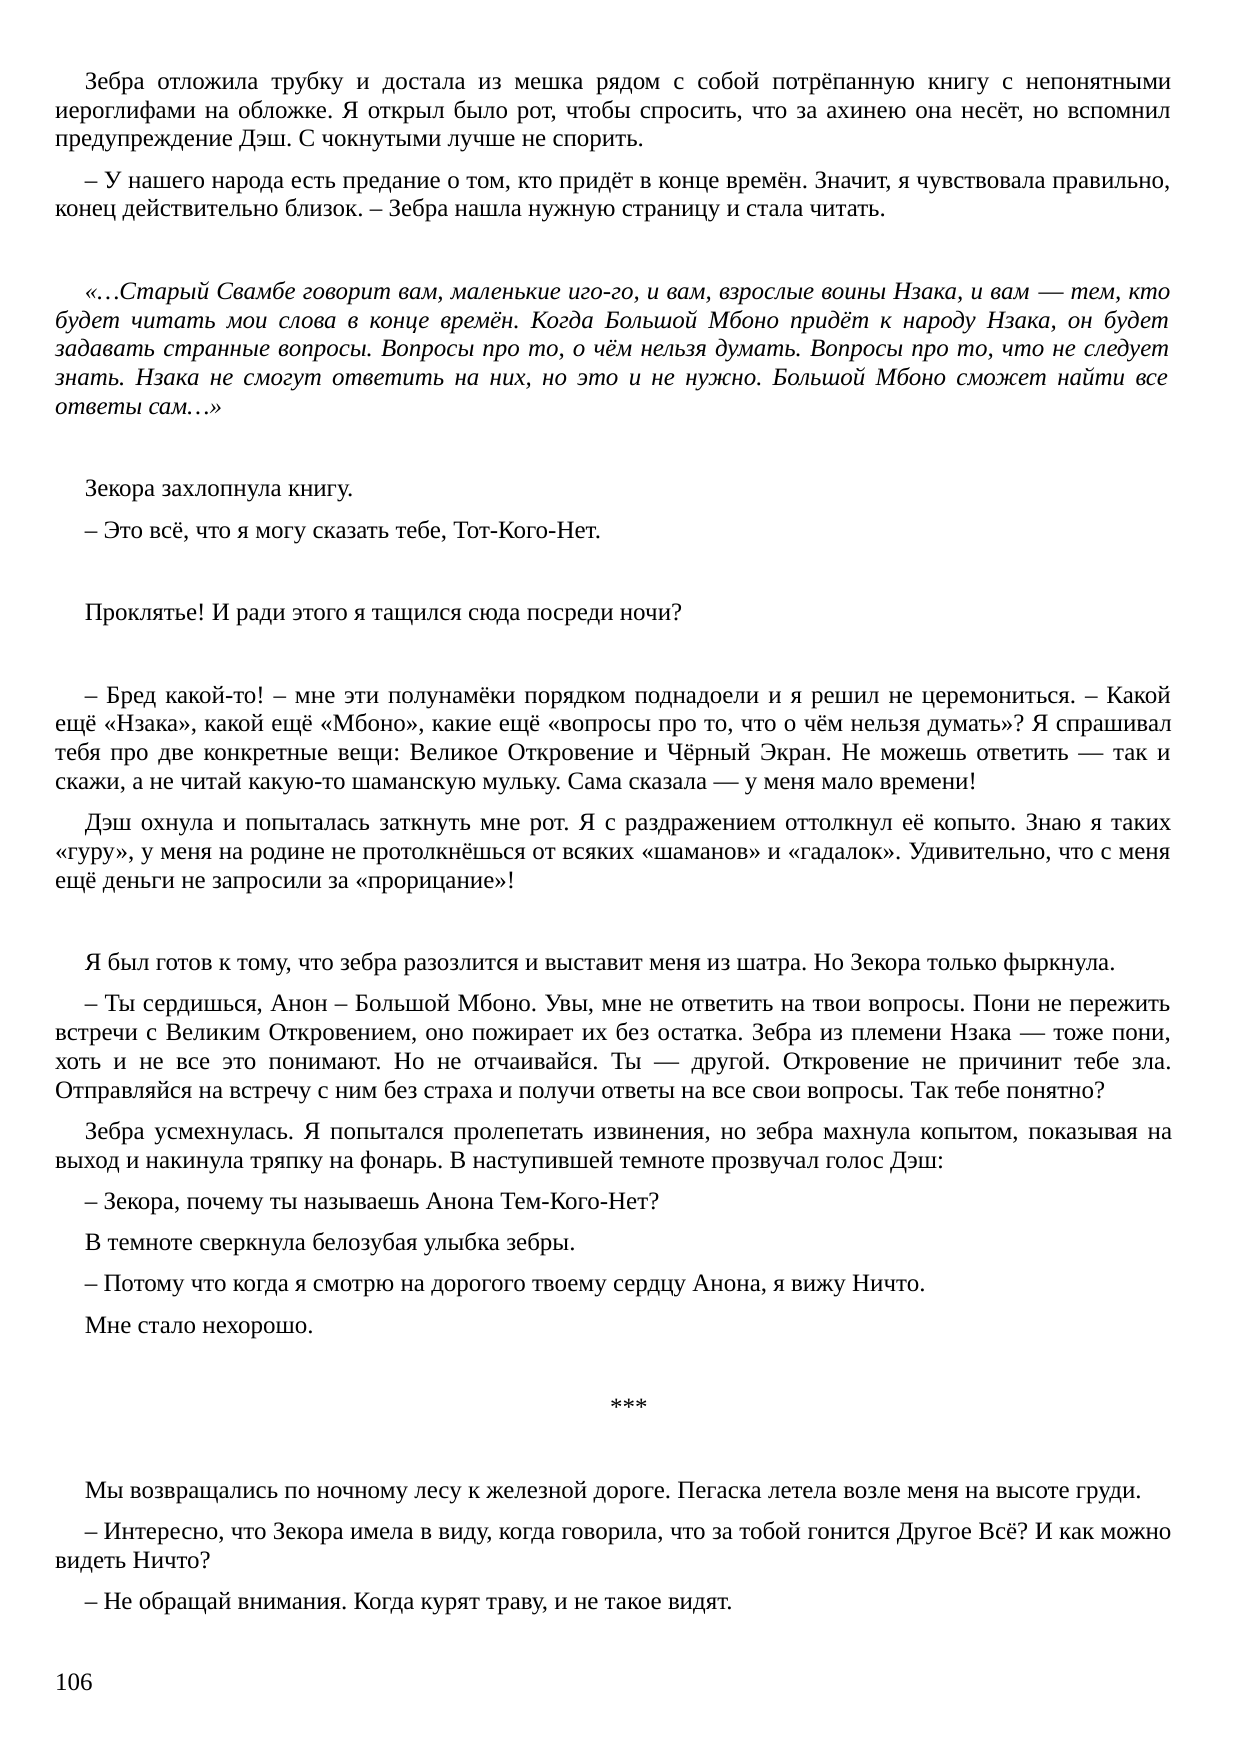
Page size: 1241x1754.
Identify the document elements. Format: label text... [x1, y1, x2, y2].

text «…Старый Свамбе говорит вам, маленькие иго-го, и вам, взрослые воины Нзака, и вам — тем, кто будет читать мои слова в конце времён. Когда Большой Мбоно придёт к народу Нзака, он будет задавать странные вопросы. Вопросы про то, о чём нельзя думать. Вопросы про то, что не следует знать. Нзака не смогут ответить на них, но это и не нужно. Большой Мбоно сможет найти все ответы сам…» [55, 276, 1173, 420]
text – Бред какой-то! – мне эти полунамёки порядком поднадоели и я решил не церемониться. – Какой ещё «Нзака», какой ещё «Мбоно», какие ещё «вопросы про то, что о чём нельзя думать»? Я спрашивал тебя про две конкретные вещи: Великое Откровение и Чёрный Экран. Не можешь ответить — так и скажи, а не читай какую-то шаманскую мульку. Сама сказала — у меня мало времени! [55, 680, 1173, 795]
text Мы возвращались по ночному лесу к железной дороге. Пегаска летела возле меня на высоте груди. [55, 1475, 1173, 1503]
text – Это всё, что я могу сказать тебе, Тот-Кого-Нет. [55, 515, 1173, 543]
text *** [55, 1392, 1173, 1421]
text Мне стало нехорошо. [55, 1310, 1173, 1338]
text – У нашего народа есть предание о том, кто придёт в конце времён. Значит, я чувствовала правильно, конец действительно близок. – Зебра нашла нужную страницу и стала читать. [55, 165, 1173, 222]
text В темноте сверкнула белозубая улыбка зебры. [55, 1227, 1173, 1256]
text Проклятье! И ради этого я тащился сюда посреди ночи? [55, 597, 1173, 626]
text Зебра усмехнулась. Я попытался пролепетать извинения, но зебра махнула копытом, показывая на выход и накинула тряпку на фонарь. В наступившей темноте прозвучал голос Дэш: [55, 1116, 1173, 1173]
text – Интересно, что Зекора имела в виду, когда говорила, что за тобой гонится Другое Всё? И как можно видеть Ничто? [55, 1516, 1173, 1573]
text – Не обращай внимания. Когда курят траву, и не такое видят. [55, 1586, 1173, 1615]
text Зебра отложила трубку и достала из мешка рядом с собой потрёпанную книгу с непонятными иероглифами на обложке. Я открыл было рот, чтобы спросить, что за ахинею она несёт, но вспомнил предупреждение Дэш. С чокнутыми лучше не спорить. [55, 66, 1173, 152]
text – Потому что когда я смотрю на дорогого твоему сердцу Анона, я вижу Ничто. [55, 1268, 1173, 1297]
text – Зекора, почему ты называешь Анона Тем-Кого-Нет? [55, 1186, 1173, 1215]
text – Ты сердишься, Анон – Большой Мбоно. Увы, мне не ответить на твои вопросы. Пони не пережить встречи с Великим Откровением, оно пожирает их без остатка. Зебра из племени Нзака — тоже пони, хоть и не все это понимают. Но не отчаивайся. Ты — другой. Откровение не причинит тебе зла. Отправляйся на встречу с ним без страха и получи ответы на все свои вопросы. Так тебе понятно? [55, 988, 1173, 1103]
text Я был готов к тому, что зебра разозлится и выставит меня из шатра. Но Зекора только фыркнула. [55, 947, 1173, 976]
text Зекора захлопнула книгу. [55, 473, 1173, 502]
text Дэш охнула и попыталась заткнуть мне рот. Я с раздражением оттолкнул её копыто. Знаю я таких «гуру», у меня на родине не протолкнёшься от всяких «шаманов» и «гадалок». Удивительно, что с меня ещё деньги не запросили за «прорицание»! [55, 807, 1173, 893]
